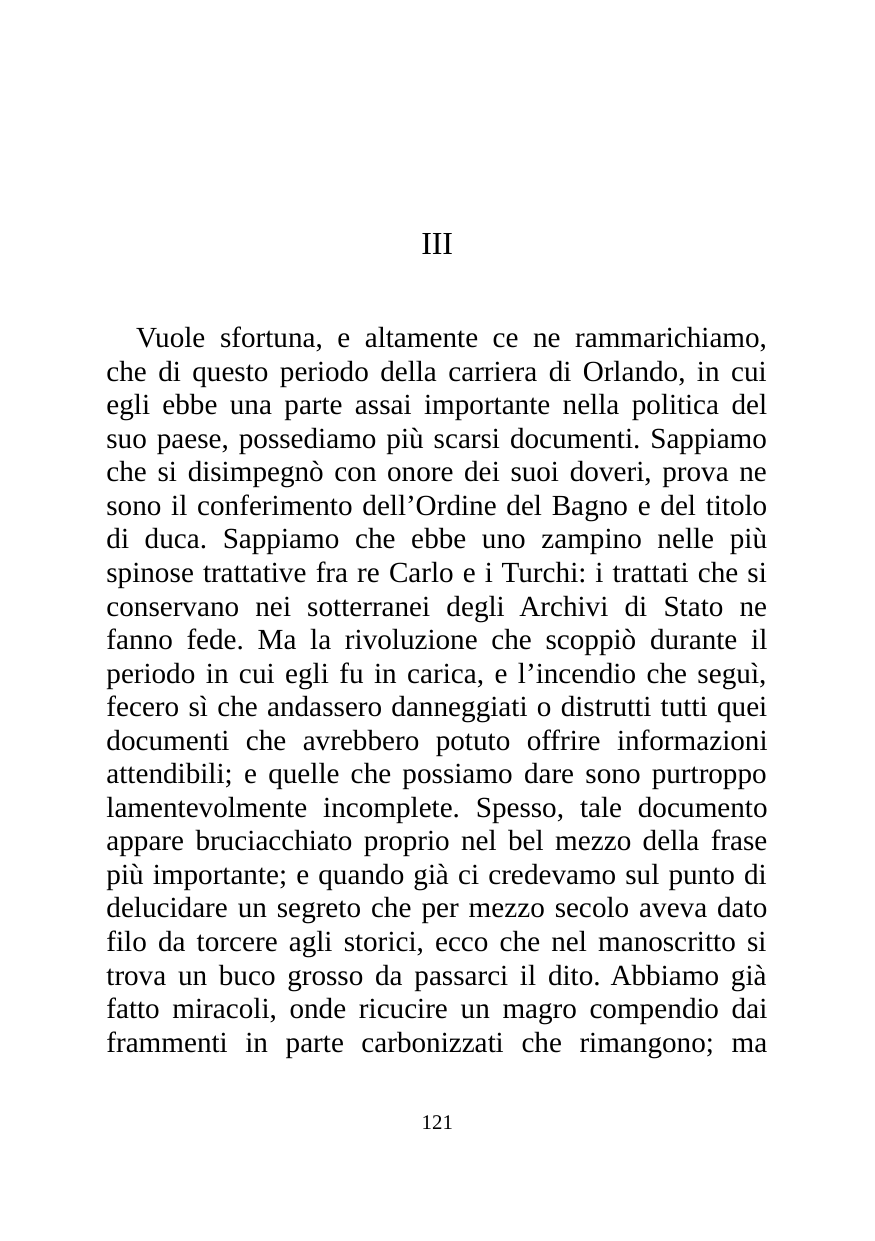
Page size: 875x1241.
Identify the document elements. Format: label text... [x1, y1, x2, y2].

subtitle III [106, 224, 768, 261]
text Vuole sfortuna, e altamente ce ne rammarichiamo, che di questo periodo della carriera di Orlando, in cui egli ebbe una parte assai importante nella politica del suo paese, possediamo più scarsi documenti. Sappiamo che si disimpegnò con onore dei suoi doveri, prova ne sono il conferimento dell’Ordine del Bagno e del titolo di duca. Sappiamo che ebbe uno zampino nelle più spinose trattative fra re Carlo e i Turchi: i trattati che si conservano nei sotterranei degli Archivi di Stato ne fanno fede. Ma la rivoluzione che scoppiò durante il periodo in cui egli fu in carica, e l’incendio che seguì, fecero sì che andassero danneggiati o distrutti tutti quei documenti che avrebbero potuto offrire informazioni attendibili; e quelle che possiamo dare sono purtroppo lamentevolmente incomplete. Spesso, tale documento appare bruciacchiato proprio nel bel mezzo della frase più importante; e quando già ci credevamo sul punto di delucidare un segreto che per mezzo secolo aveva dato filo da torcere agli storici, ecco che nel manoscritto si trova un buco grosso da passarci il dito. Abbiamo già fatto miracoli, onde ricucire un magro compendio dai frammenti in parte carbonizzati che rimangono; ma [106, 320, 768, 1058]
